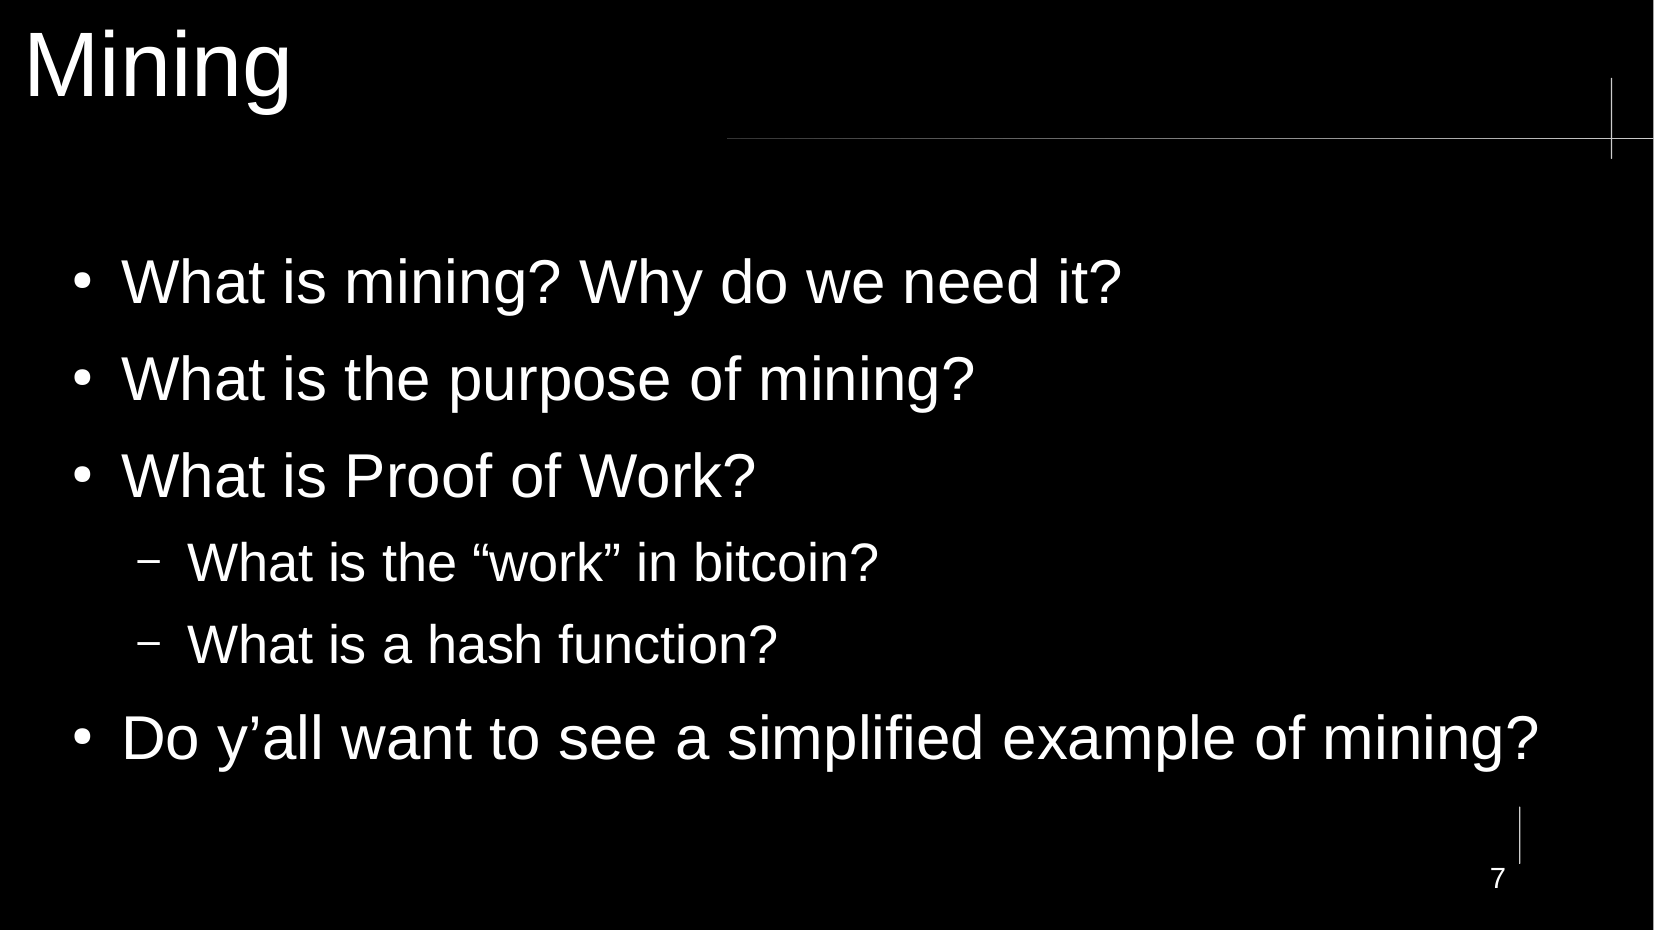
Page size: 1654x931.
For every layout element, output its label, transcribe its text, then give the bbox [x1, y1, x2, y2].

list What is mining? Why do we need it? What is the purpose of mining? What is Proof of Work? What is the “work” in bitcoin? What is a hash function? Do y’all want to see a simplified example of mining? [55, 150, 1544, 795]
title Mining [23, 11, 1589, 119]
